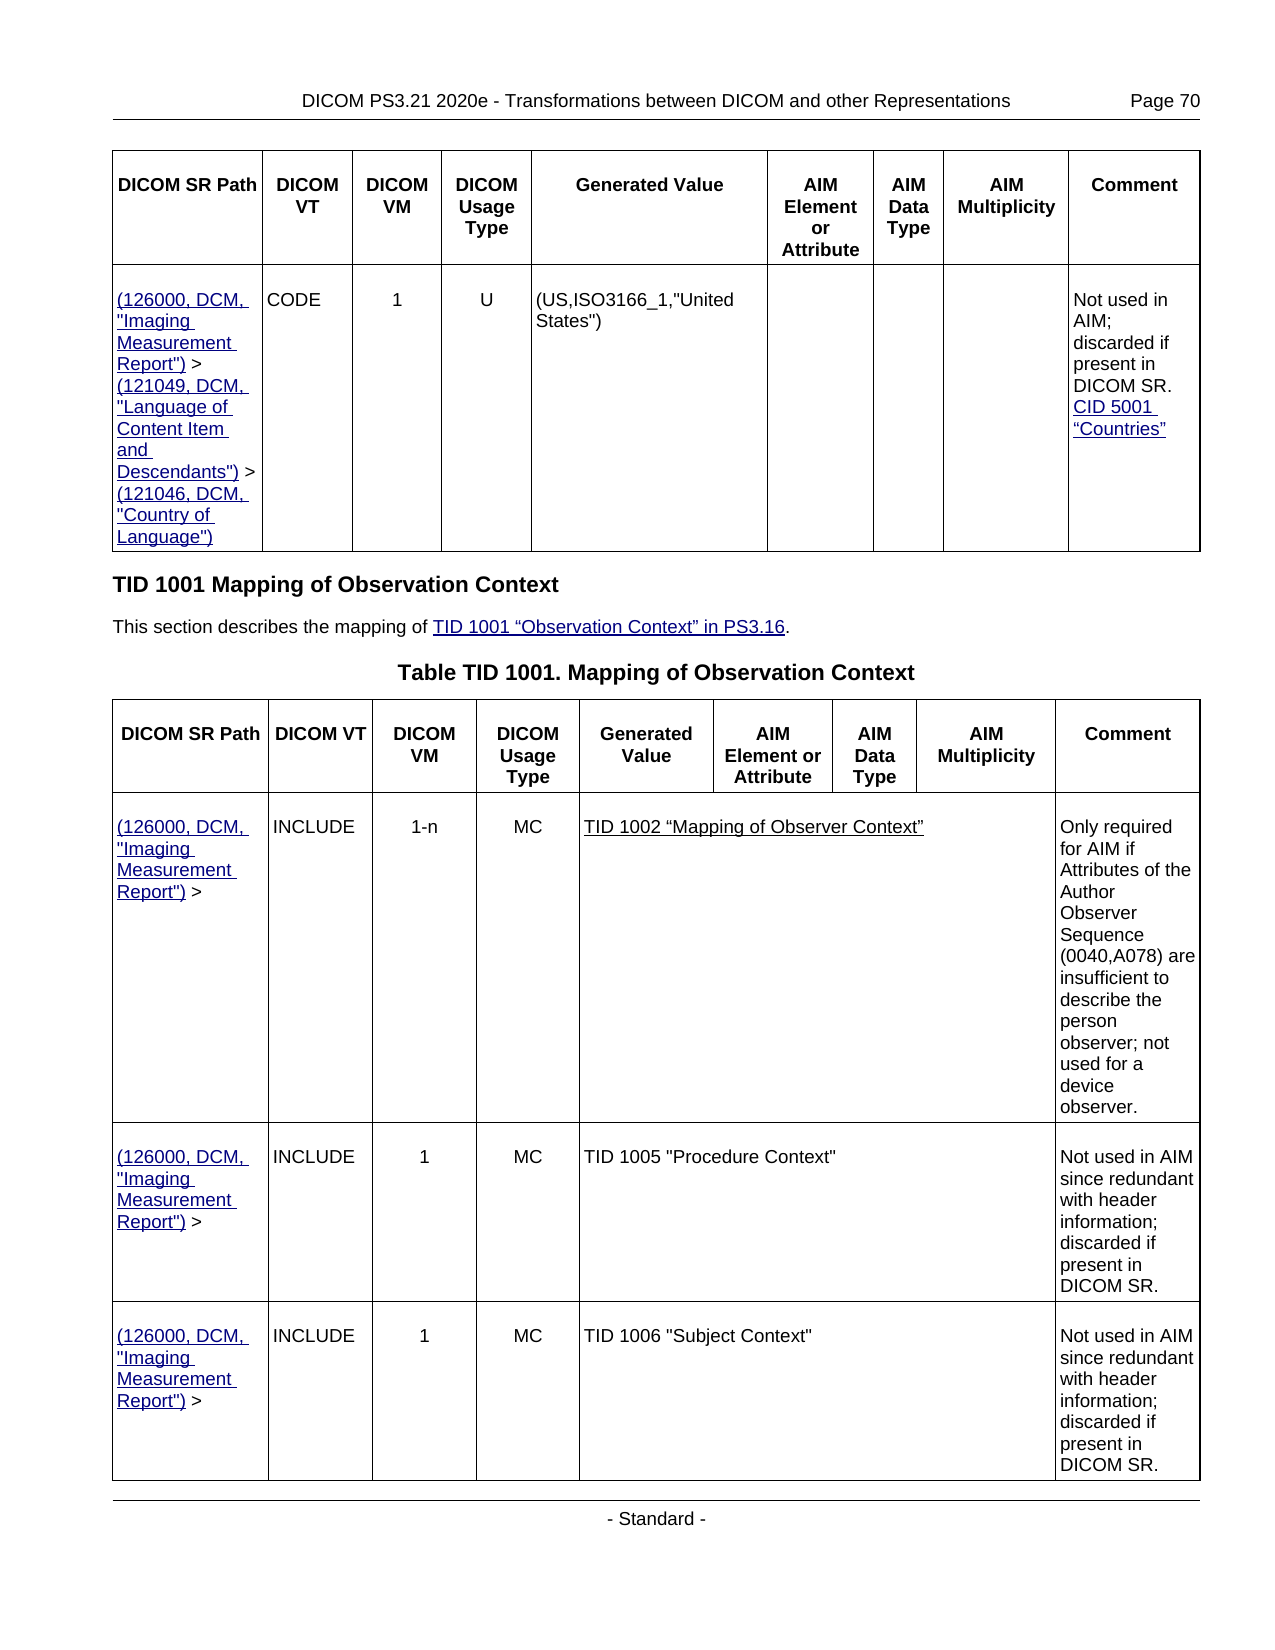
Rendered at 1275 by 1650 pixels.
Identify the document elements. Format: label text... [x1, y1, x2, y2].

table_header AIM Multiplicity [944, 151, 1068, 264]
table_cell 1 [373, 1123, 476, 1301]
table_cell CODE [263, 265, 352, 551]
table_header AIM Element or Attribute [768, 151, 873, 264]
table_header Comment [1056, 700, 1199, 792]
table_header AIM Multiplicity [917, 700, 1055, 792]
table_header DICOM VM [353, 151, 441, 264]
table_cell [768, 265, 873, 551]
text This section describes the mapping of TID 1001 “Observation Context” in PS3.16. [112, 616, 1200, 637]
table_header Generated Value [580, 700, 713, 792]
text TID 1001 Mapping of Observation Context [112, 571, 1200, 597]
table_cell 1-n [373, 793, 476, 1122]
table_cell MC [477, 1302, 579, 1480]
table_header DICOM VM [373, 700, 476, 792]
table_cell INCLUDE [269, 1302, 372, 1480]
table_cell 1 [373, 1302, 476, 1480]
table_header DICOM Usage Type [477, 700, 579, 792]
table_header AIM Data Type [833, 700, 916, 792]
table_cell MC [477, 1123, 579, 1301]
table_cell (US,ISO3166_1,"United States") [532, 265, 767, 551]
table_cell (126000, DCM, "Imaging Measurement Report") > (121049, DCM, "Language of Content Item and Descendants") > (121046, DCM, "Country of Language") [113, 265, 262, 551]
table_cell TID 1006 "Subject Context" [580, 1302, 1055, 1480]
table_header AIM Element or Attribute [714, 700, 832, 792]
table_header DICOM Usage Type [442, 151, 531, 264]
table_cell Not used in AIM since redundant with header information; discarded if present in DICOM SR. [1056, 1302, 1199, 1480]
table_header Comment [1069, 151, 1199, 264]
table_cell (126000, DCM, "Imaging Measurement Report") > [113, 1123, 268, 1301]
table_cell (126000, DCM, "Imaging Measurement Report") > [113, 1302, 268, 1480]
table_cell TID 1005 "Procedure Context" [580, 1123, 1055, 1301]
table_cell [944, 265, 1068, 551]
table_cell Only required for AIM if Attributes of the Author Observer Sequence (0040,A078) are insufficient to describe the person observer; not used for a device observer. [1056, 793, 1199, 1122]
table_cell [874, 265, 943, 551]
table_cell INCLUDE [269, 793, 372, 1122]
table_header DICOM SR Path [113, 151, 262, 264]
table_cell INCLUDE [269, 1123, 372, 1301]
table_cell MC [477, 793, 579, 1122]
table_header AIM Data Type [874, 151, 943, 264]
table_header Generated Value [532, 151, 767, 264]
table_header DICOM VT [269, 700, 372, 792]
table_cell U [442, 265, 531, 551]
table_cell (126000, DCM, "Imaging Measurement Report") > [113, 793, 268, 1122]
table_header DICOM VT [263, 151, 352, 264]
table_cell Not used in AIM; discarded if present in DICOM SR. CID 5001 “Countries” [1069, 265, 1199, 551]
table_cell Not used in AIM since redundant with header information; discarded if present in DICOM SR. [1056, 1123, 1199, 1301]
table_cell TID 1002 “Mapping of Observer Context” [580, 793, 1055, 1122]
text Table TID 1001. Mapping of Observation Context [112, 660, 1200, 686]
table_header DICOM SR Path [113, 700, 268, 792]
table_cell 1 [353, 265, 441, 551]
